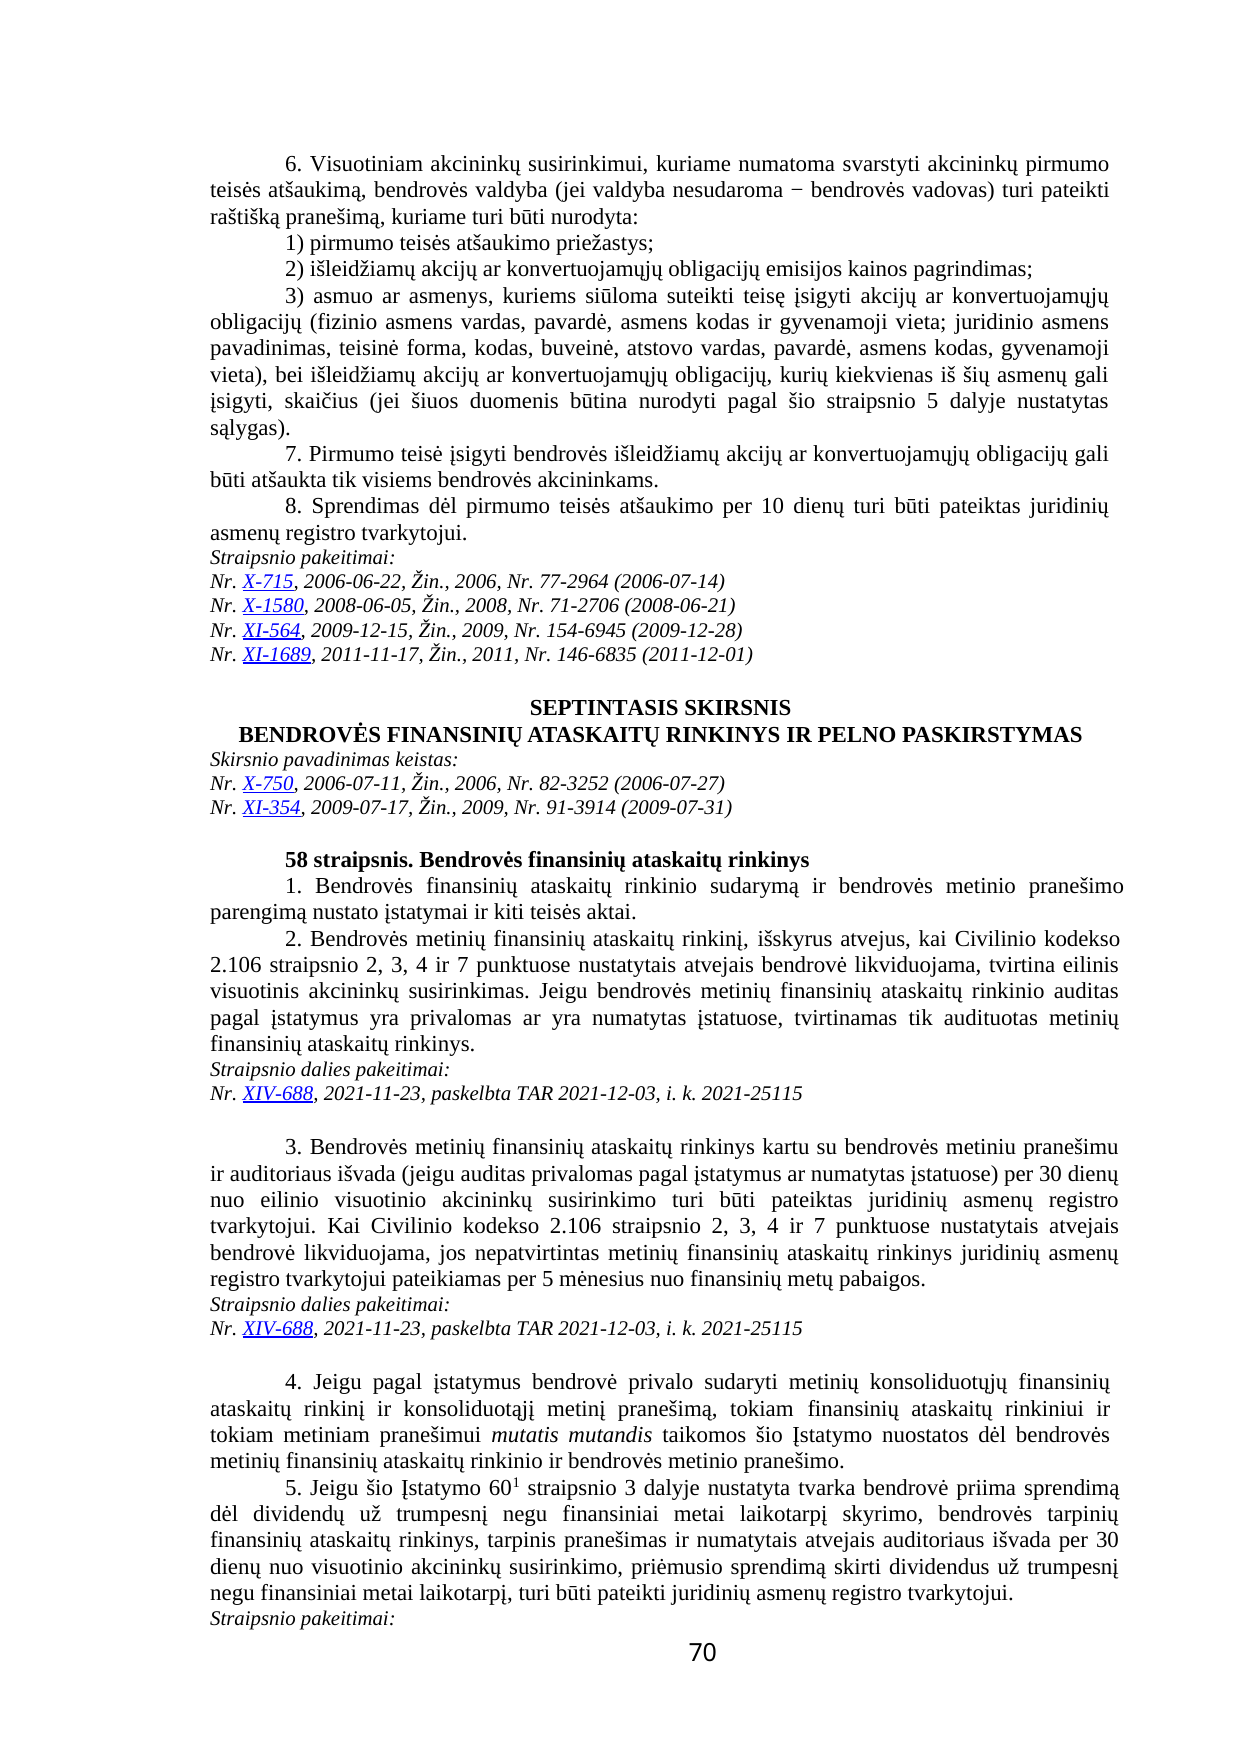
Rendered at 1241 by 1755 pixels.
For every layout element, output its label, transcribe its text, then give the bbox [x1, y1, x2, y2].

text 4. Jeigu pagal įstatymus bendrovė privalo sudaryti metinių konsoliduotųjų finansinių ataskaitų rinkinį ir konsoliduotąjį metinį pranešimą, tokiam finansinių ataskaitų rinkiniui ir tokiam metiniam pranešimui mutatis mutandis taikomos šio Įstatymo nuostatos dėl bendrovės metinių finansinių ataskaitų rinkinio ir bendrovės metinio pranešimo. [210, 1368, 1111, 1474]
text 3) asmuo ar asmenys, kuriems siūloma suteikti teisę įsigyti akcijų ar konvertuojamųjų obligacijų (fizinio asmens vardas, pavardė, asmens kodas ir gyvenamoji vieta; juridinio asmens pavadinimas, teisinė forma, kodas, buveinė, atstovo vardas, pavardė, asmens kodas, gyvenamoji vieta), bei išleidžiamų akcijų ar konvertuojamųjų obligacijų, kurių kiekvienas iš šių asmenų gali įsigyti, skaičius (jei šiuos duomenis būtina nurodyti pagal šio straipsnio 5 dalyje nustatytas sąlygas). [210, 282, 1111, 440]
text Nr. X-1580, 2008-06-05, Žin., 2008, Nr. 71-2706 (2008-06-21) [210, 593, 1111, 617]
text Nr. XIV-688, 2021-11-23, paskelbta TAR 2021-12-03, i. k. 2021-25115 [210, 1081, 1120, 1104]
text 6. Visuotiniam akcininkų susirinkimui, kuriame numatoma svarstyti akcininkų pirmumo teisės atšaukimą, bendrovės valdyba (jei valdyba nesudaroma − bendrovės vadovas) turi pateikti raštišką pranešimą, kuriame turi būti nurodyta: [210, 150, 1111, 229]
text Nr. X-750, 2006-07-11, Žin., 2006, Nr. 82-3252 (2006-07-27) [210, 771, 1111, 795]
text 1. Bendrovės finansinių ataskaitų rinkinio sudarymą ir bendrovės metinio pranešimo parengimą nustato įstatymai ir kiti teisės aktai. [210, 872, 1126, 925]
text BENDROVĖS FINANSINIŲ ATASKAITŲ RINKINYS IR PELNO PASKIRSTYMAS [210, 721, 1111, 747]
text 3. Bendrovės metinių finansinių ataskaitų rinkinys kartu su bendrovės metiniu pranešimu ir auditoriaus išvada (jeigu auditas privalomas pagal įstatymus ar numatytas įstatuose) per 30 dienų nuo eilinio visuotinio akcininkų susirinkimo turi būti pateiktas juridinių asmenų registro tvarkytojui. Kai Civilinio kodekso 2.106 straipsnio 2, 3, 4 ir 7 punktuose nustatytais atvejais bendrovė likviduojama, jos nepatvirtintas metinių finansinių ataskaitų rinkinys juridinių asmenų registro tvarkytojui pateikiamas per 5 mėnesius nuo finansinių metų pabaigos. [210, 1133, 1120, 1291]
text Skirsnio pavadinimas keistas: [210, 747, 1111, 771]
text Straipsnio pakeitimai: [210, 545, 1111, 569]
text Straipsnio pakeitimai: [210, 1606, 1111, 1629]
text 5. Jeigu šio Įstatymo 601 straipsnio 3 dalyje nustatyta tvarka bendrovė priima sprendimą dėl dividendų už trumpesnį negu finansiniai metai laikotarpį skyrimo, bendrovės tarpinių finansinių ataskaitų rinkinys, tarpinis pranešimas ir numatytais atvejais auditoriaus išvada per 30 dienų nuo visuotinio akcininkų susirinkimo, priėmusio sprendimą skirti dividendus už trumpesnį negu finansiniai metai laikotarpį, turi būti pateikti juridinių asmenų registro tvarkytojui. [210, 1474, 1120, 1606]
text Nr. XI-1689, 2011-11-17, Žin., 2011, Nr. 146-6835 (2011-12-01) [210, 642, 1120, 666]
subtitle SEPTINTASIS skirsnis [210, 694, 1111, 721]
text Nr. XI-564, 2009-12-15, Žin., 2009, Nr. 154-6945 (2009-12-28) [210, 617, 1120, 642]
text Straipsnio dalies pakeitimai: [210, 1056, 1120, 1081]
text 58 straipsnis. Bendrovės finansinių ataskaitų rinkinys [210, 846, 1126, 872]
text Straipsnio dalies pakeitimai: [210, 1291, 1120, 1316]
text Nr. X-715, 2006-06-22, Žin., 2006, Nr. 77-2964 (2006-07-14) [210, 569, 1111, 593]
text 2. Bendrovės metinių finansinių ataskaitų rinkinį, išskyrus atvejus, kai Civilinio kodekso 2.106 straipsnio 2, 3, 4 ir 7 punktuose nustatytais atvejais bendrovė likviduojama, tvirtina eilinis visuotinis akcininkų susirinkimas. Jeigu bendrovės metinių finansinių ataskaitų rinkinio auditas pagal įstatymus yra privalomas ar yra numatytas įstatuose, tvirtinamas tik audituotas metinių finansinių ataskaitų rinkinys. [210, 925, 1120, 1056]
text Nr. XIV-688, 2021-11-23, paskelbta TAR 2021-12-03, i. k. 2021-25115 [210, 1316, 1120, 1339]
text 7. Pirmumo teisė įsigyti bendrovės išleidžiamų akcijų ar konvertuojamųjų obligacijų gali būti atšaukta tik visiems bendrovės akcininkams. [210, 440, 1111, 493]
text 1) pirmumo teisės atšaukimo priežastys; [210, 229, 1111, 255]
text 2) išleidžiamų akcijų ar konvertuojamųjų obligacijų emisijos kainos pagrindimas; [210, 255, 1111, 282]
text 8. Sprendimas dėl pirmumo teisės atšaukimo per 10 dienų turi būti pateiktas juridinių asmenų registro tvarkytojui. [210, 493, 1111, 545]
text Nr. XI-354, 2009-07-17, Žin., 2009, Nr. 91-3914 (2009-07-31) [210, 795, 1120, 819]
